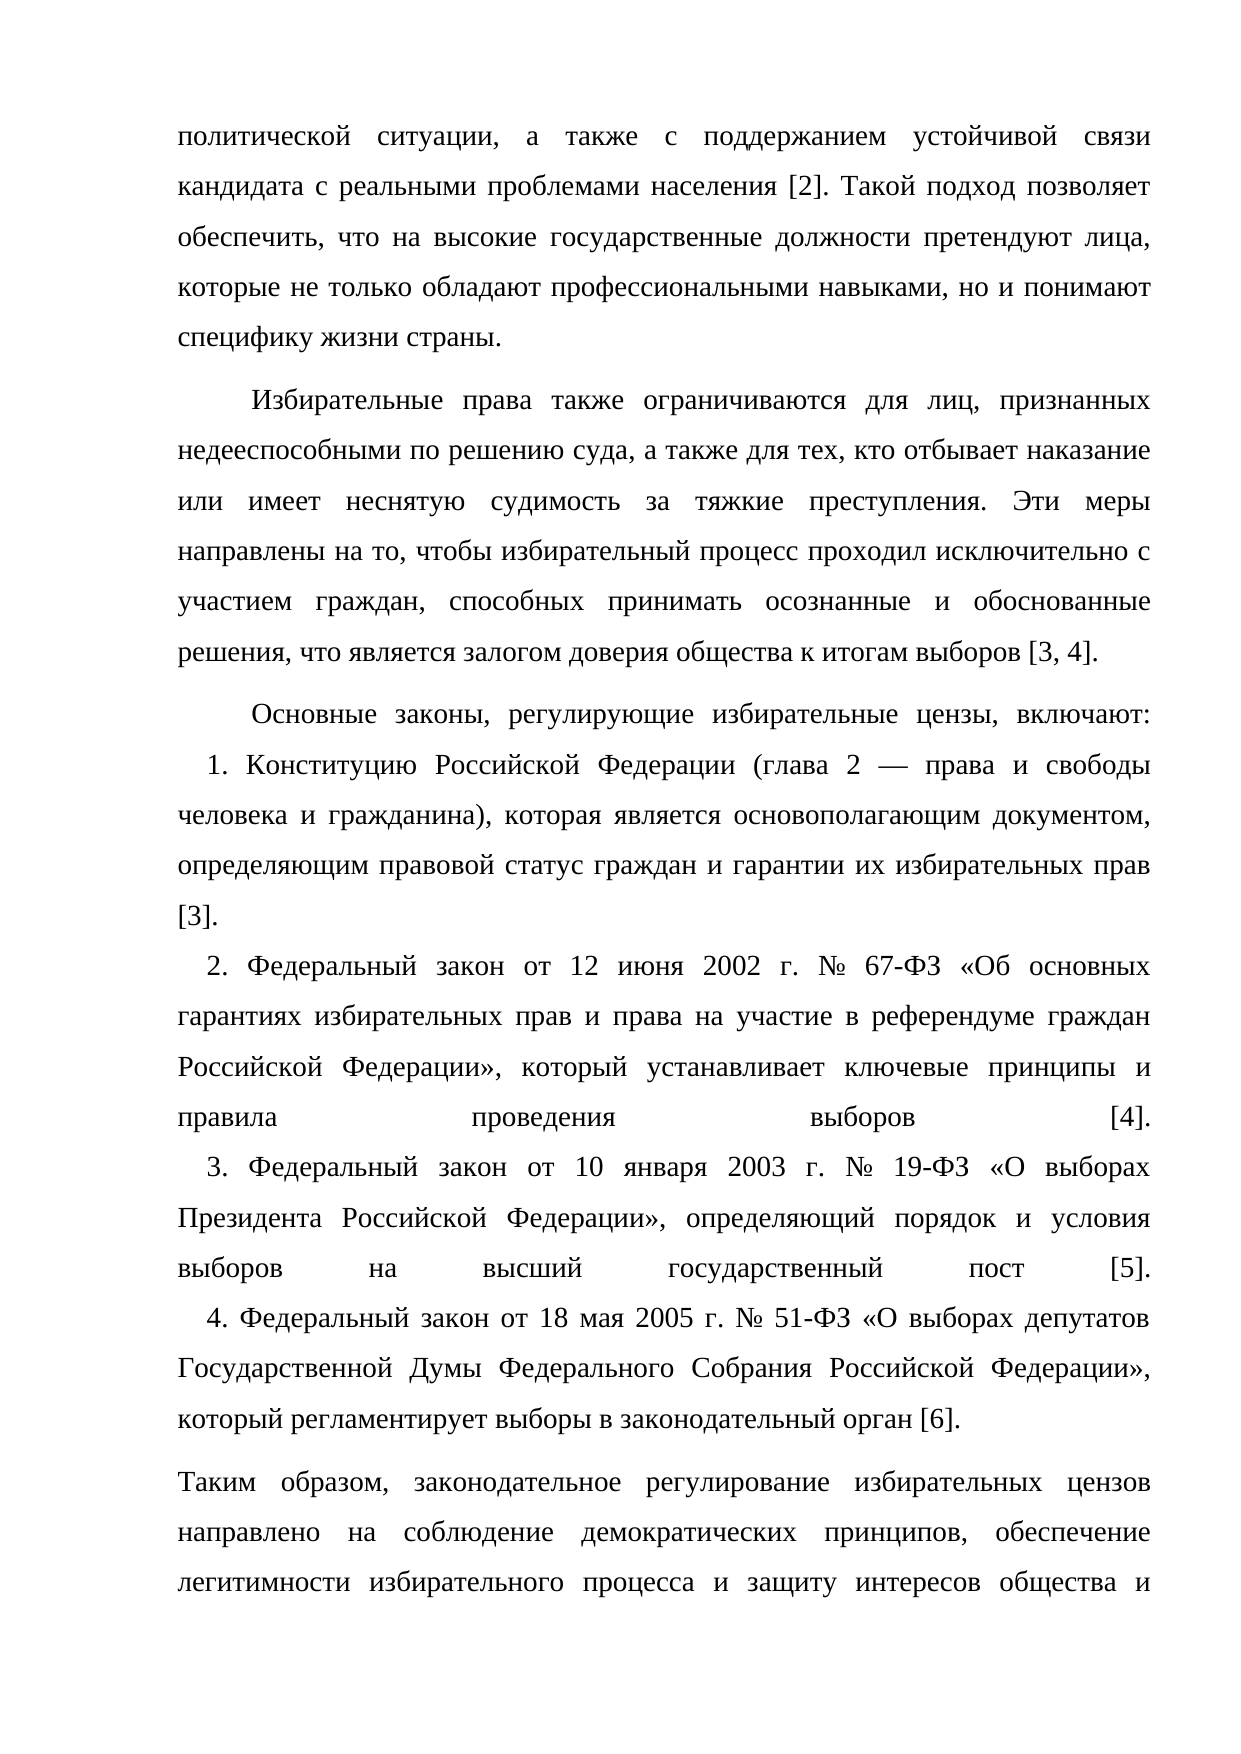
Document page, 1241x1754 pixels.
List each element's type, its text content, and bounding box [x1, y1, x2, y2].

text Основные законы, регулирующие избирательные цензы, включают: 1. Конституцию Российской Федерации (глава 2 — права и свободы человека и гражданина), которая является основополагающим документом, определяющим правовой статус граждан и гарантии их избирательных прав [3]. 2. Федеральный закон от 12 июня 2002 г. № 67-ФЗ «Об основных гарантиях избирательных прав и права на участие в референдуме граждан Российской Федерации», который устанавливает ключевые принципы и правила проведения выборов [4]. 3. Федеральный закон от 10 января 2003 г. № 19-ФЗ «О выборах Президента Российской Федерации», определяющий порядок и условия выборов на высший государственный пост [5]. 4. Федеральный закон от 18 мая 2005 г. № 51-ФЗ «О выборах депутатов Государственной Думы Федерального Собрания Российской Федерации», который регламентирует выборы в законодательный орган [6]. [177, 697, 1152, 1434]
text Избирательные права также ограничиваются для лиц, признанных недееспособными по решению суда, а также для тех, кто отбывает наказание или имеет неснятую судимость за тяжкие преступления. Эти меры направлены на то, чтобы избирательный процесс проходил исключительно с участием граждан, способных принимать осознанные и обоснованные решения, что является залогом доверия общества к итогам выборов [3, 4]. [177, 382, 1152, 667]
text Таким образом, законодательное регулирование избирательных цензов направлено на соблюдение демократических принципов, обеспечение легитимности избирательного процесса и защиту интересов общества и [177, 1464, 1152, 1598]
text политической ситуации, а также с поддержанием устойчивой связи кандидата с реальными проблемами населения [2]. Такой подход позволяет обеспечить, что на высокие государственные должности претендуют лица, которые не только обладают профессиональными навыками, но и понимают специфику жизни страны. [177, 118, 1152, 353]
